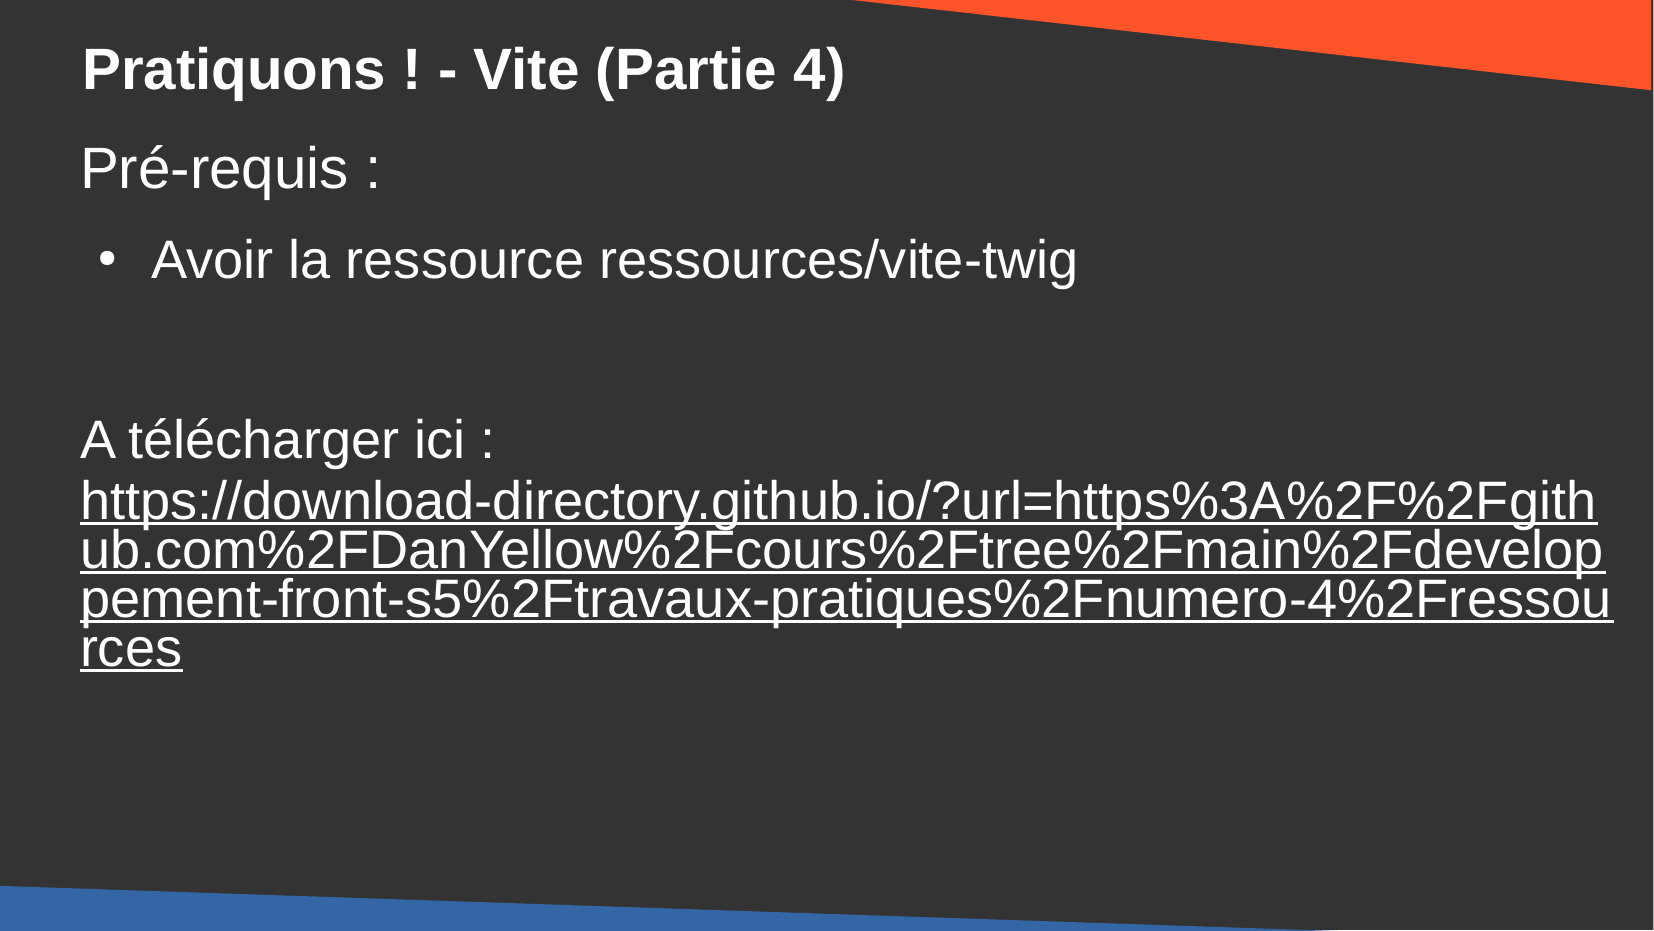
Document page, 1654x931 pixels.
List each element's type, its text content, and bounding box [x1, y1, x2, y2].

text_box [852, 0, 1652, 91]
text_box [0, 885, 1337, 931]
list Pré-requis : Avoir la ressource ressources/vite-twig A télécharger ici : https://download-directory.github.io/?url=https%3A%2F%2Fgithub.com%2FDanYellow%2Fcours%2Ftree%2Fmain%2Fdeveloppement-front-s5%2Ftravaux-pratiques%2Fnumero-4%2Fressources [80, 135, 1620, 721]
title Pratiquons ! - Vite (Partie 4) [82, 37, 1571, 114]
